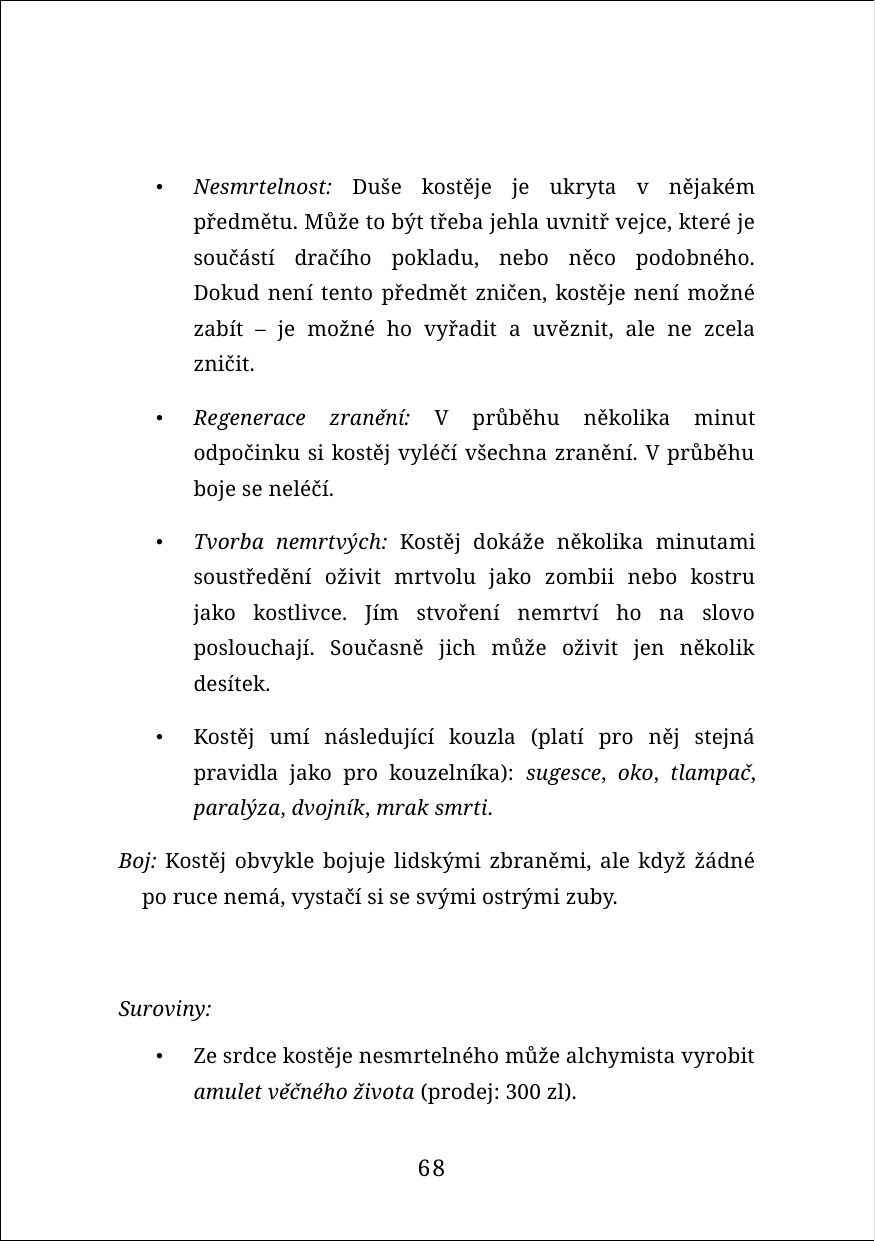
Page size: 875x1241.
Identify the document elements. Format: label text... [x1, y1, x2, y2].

list Tvorba nemrtvých: Kostěj dokáže několika minutami soustředění oživit mrtvolu jako zombii nebo kostru jako kostlivce. Jím stvoření nemrtví ho na slovo poslouchají. Současně jich může oživit jen několik desítek. [156, 527, 756, 697]
list Nesmrtelnost: Duše kostěje je ukryta v nějakém předmětu. Může to být třeba jehla uvnitř vejce, které je součástí dračího pokladu, nebo něco podobného. Dokud není tento předmět zničen, kostěje není možné zabít – je možné ho vyřadit a uvěznit, ale ne zcela zničit. [156, 172, 756, 378]
list Regenerace zranění: V průběhu několika minut odpočinku si kostěj vyléčí všechna zranění. V průběhu boje se neléčí. [156, 403, 756, 502]
list Kostěj umí následující kouzla (platí pro něj stejná pravidla jako pro kouzelníka): sugesce, oko, tlampač, paralýza, dvojník, mrak smrti. [156, 722, 756, 822]
list Ze srdce kostěje nesmrtelného může alchymista vyrobit amulet věčného života (prodej: 300 zl). [156, 1042, 756, 1106]
text Suroviny: [118, 994, 756, 1023]
text Boj: Kostěj obvykle bojuje lidskými zbraněmi, ale když žádné po ruce nemá, vystačí si se svými ostrými zuby. [118, 846, 756, 910]
